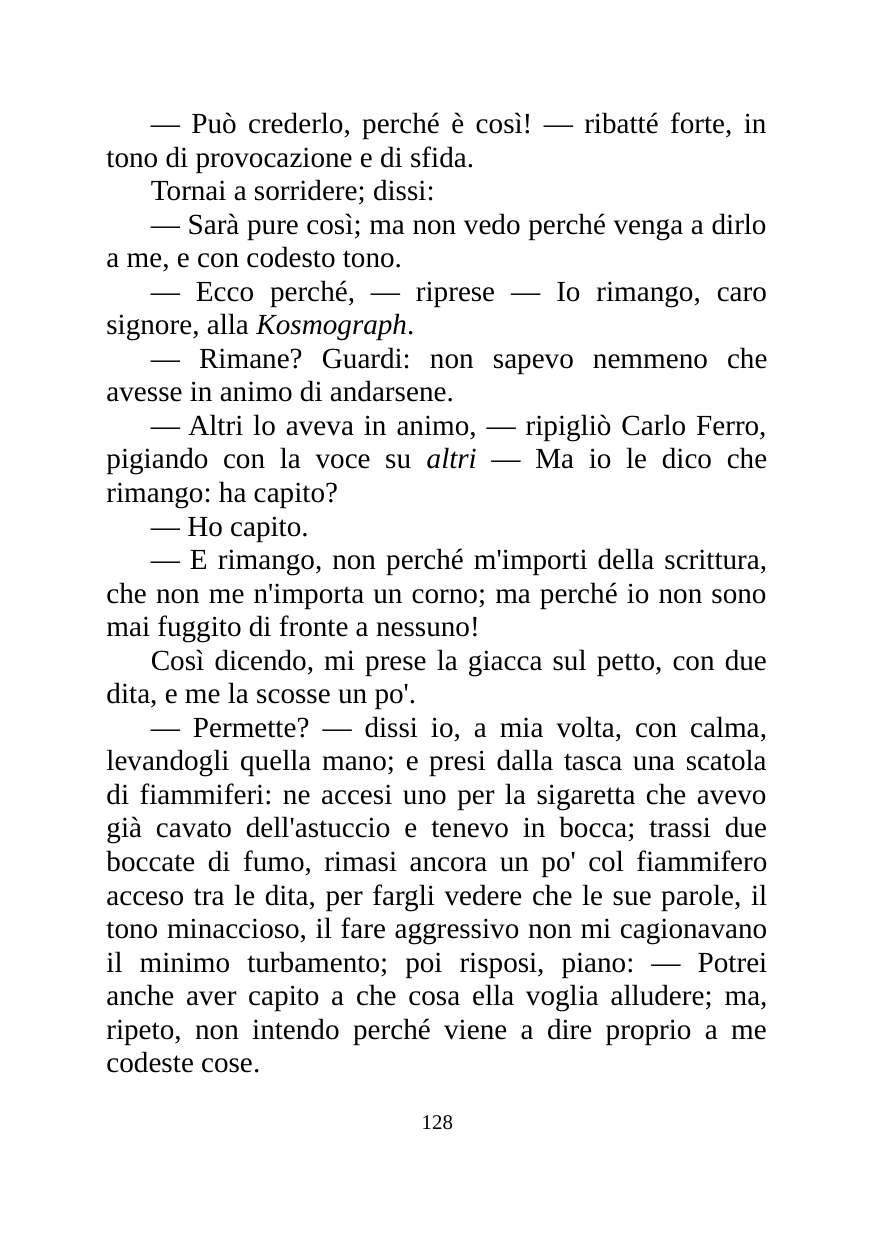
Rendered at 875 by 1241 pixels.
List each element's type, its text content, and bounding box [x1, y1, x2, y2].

text — Altri lo aveva in animo, — ripigliò Carlo Ferro, pigiando con la voce su altri — Ma io le dico che rimango: ha capito? [106, 408, 768, 509]
text — Permette? — dissi io, a mia volta, con calma, levandogli quella mano; e presi dalla tasca una scatola di fiammiferi: ne accesi uno per la sigaretta che avevo già cavato dell'astuccio e tenevo in bocca; trassi due boccate di fumo, rimasi ancora un po' col fiammifero acceso tra le dita, per fargli vedere che le sue parole, il tono minaccioso, il fare aggressivo non mi cagionavano il minimo turbamento; poi risposi, piano: — Potrei anche aver capito a che cosa ella voglia alludere; ma, ripeto, non intendo perché viene a dire proprio a me codeste cose. [106, 710, 768, 1079]
text — Può crederlo, perché è così! — ribatté forte, in tono di provocazione e di sfida. [106, 106, 768, 173]
text — Rimane? Guardi: non sapevo nemmeno che avesse in animo di andarsene. [106, 341, 768, 408]
text — E rimango, non perché m'importi della scrittura, che non me n'importa un corno; ma perché io non sono mai fuggito di fronte a nessuno! [106, 542, 768, 643]
text — Ecco perché, — riprese — Io rimango, caro signore, alla Kosmograph. [106, 274, 768, 341]
text Tornai a sorridere; dissi: [106, 173, 768, 207]
text — Sarà pure così; ma non vedo perché venga a dirlo a me, e con codesto tono. [106, 207, 768, 274]
text — Ho capito. [106, 509, 768, 542]
text Così dicendo, mi prese la giacca sul petto, con due dita, e me la scosse un po'. [106, 643, 768, 710]
